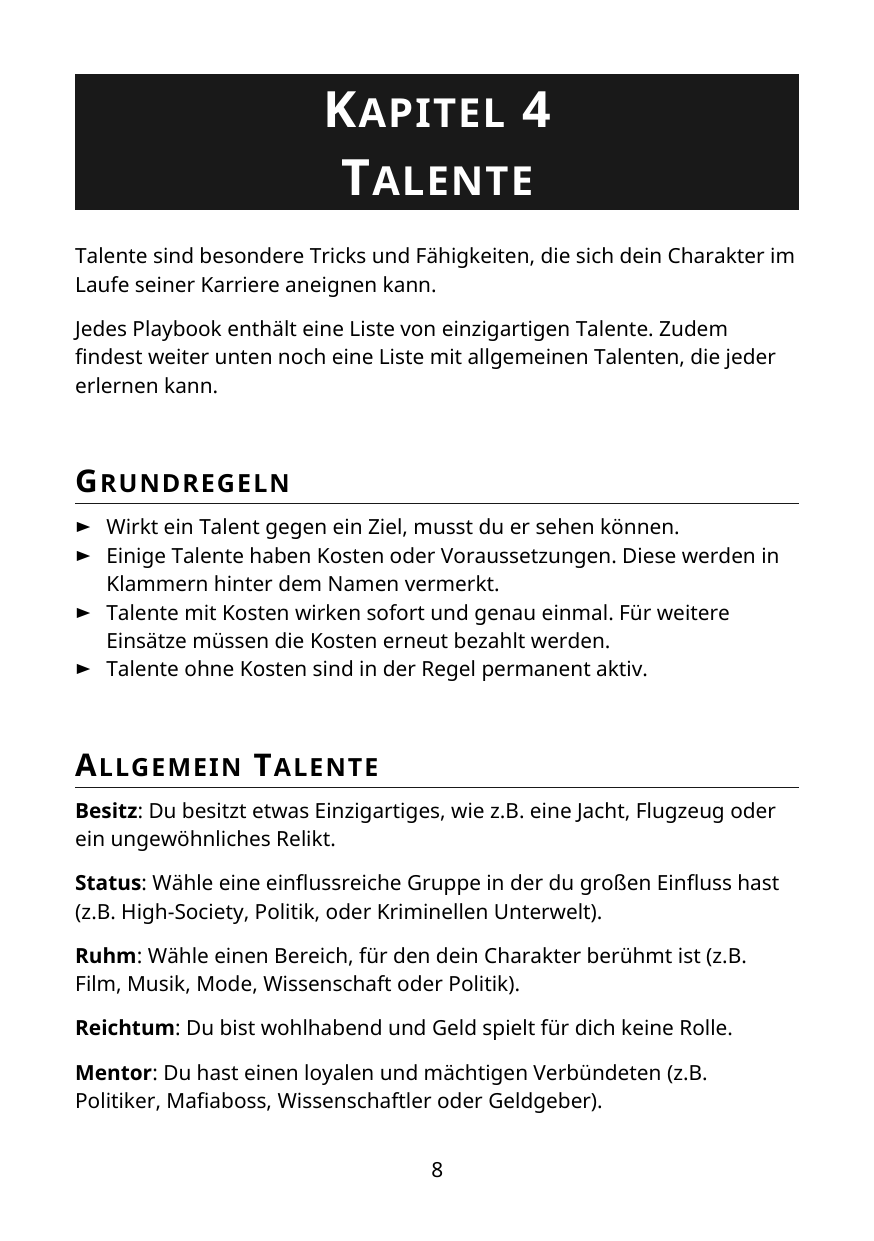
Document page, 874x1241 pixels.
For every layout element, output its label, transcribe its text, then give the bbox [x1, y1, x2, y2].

list Talente mit Kosten wirken sofort und genau einmal. Für weitere Einsätze müssen die Kosten erneut bezahlt werden. [75, 598, 799, 654]
text Reichtum: Du bist wohlhabend und Geld spielt für dich keine Rolle. [75, 1013, 799, 1042]
subtitle Kapitel 4 [75, 74, 799, 142]
subtitle Grundregeln [75, 459, 799, 503]
text Talente sind besondere Tricks und Fähigkeiten, die sich dein Charakter im Laufe seiner Karriere aneignen kann. [75, 241, 799, 298]
text Ruhm: Wähle einen Bereich, für den dein Charakter berühmt ist (z.B. Film, Musik, Mode, Wissenschaft oder Politik). [75, 941, 799, 998]
text Jedes Playbook enthält eine Liste von einzigartigen Talente. Zudem findest weiter unten noch eine Liste mit allgemeinen Talenten, die jeder erlernen kann. [75, 314, 799, 399]
subtitle Allgemein Talente [75, 743, 799, 787]
text Mentor: Du hast einen loyalen und mächtigen Verbündeten (z.B. Politiker, Mafiaboss, Wissenschaftler oder Geldgeber). [75, 1058, 799, 1114]
list Wirkt ein Talent gegen ein Ziel, musst du er sehen können. [75, 512, 799, 541]
text Status: Wähle eine einflussreiche Gruppe in der du großen Einfluss hast (z.B. High-Society, Politik, oder Kriminellen Unterwelt). [75, 868, 799, 925]
list Talente ohne Kosten sind in der Regel permanent aktiv. [75, 654, 799, 683]
list Einige Talente haben Kosten oder Voraussetzungen. Diese werden in Klammern hinter dem Namen vermerkt. [75, 541, 799, 598]
subtitle Talente [75, 142, 799, 210]
text Besitz: Du besitzt etwas Einzigartiges, wie z.B. eine Jacht, Flugzeug oder ein ungewöhnliches Relikt. [75, 796, 799, 853]
